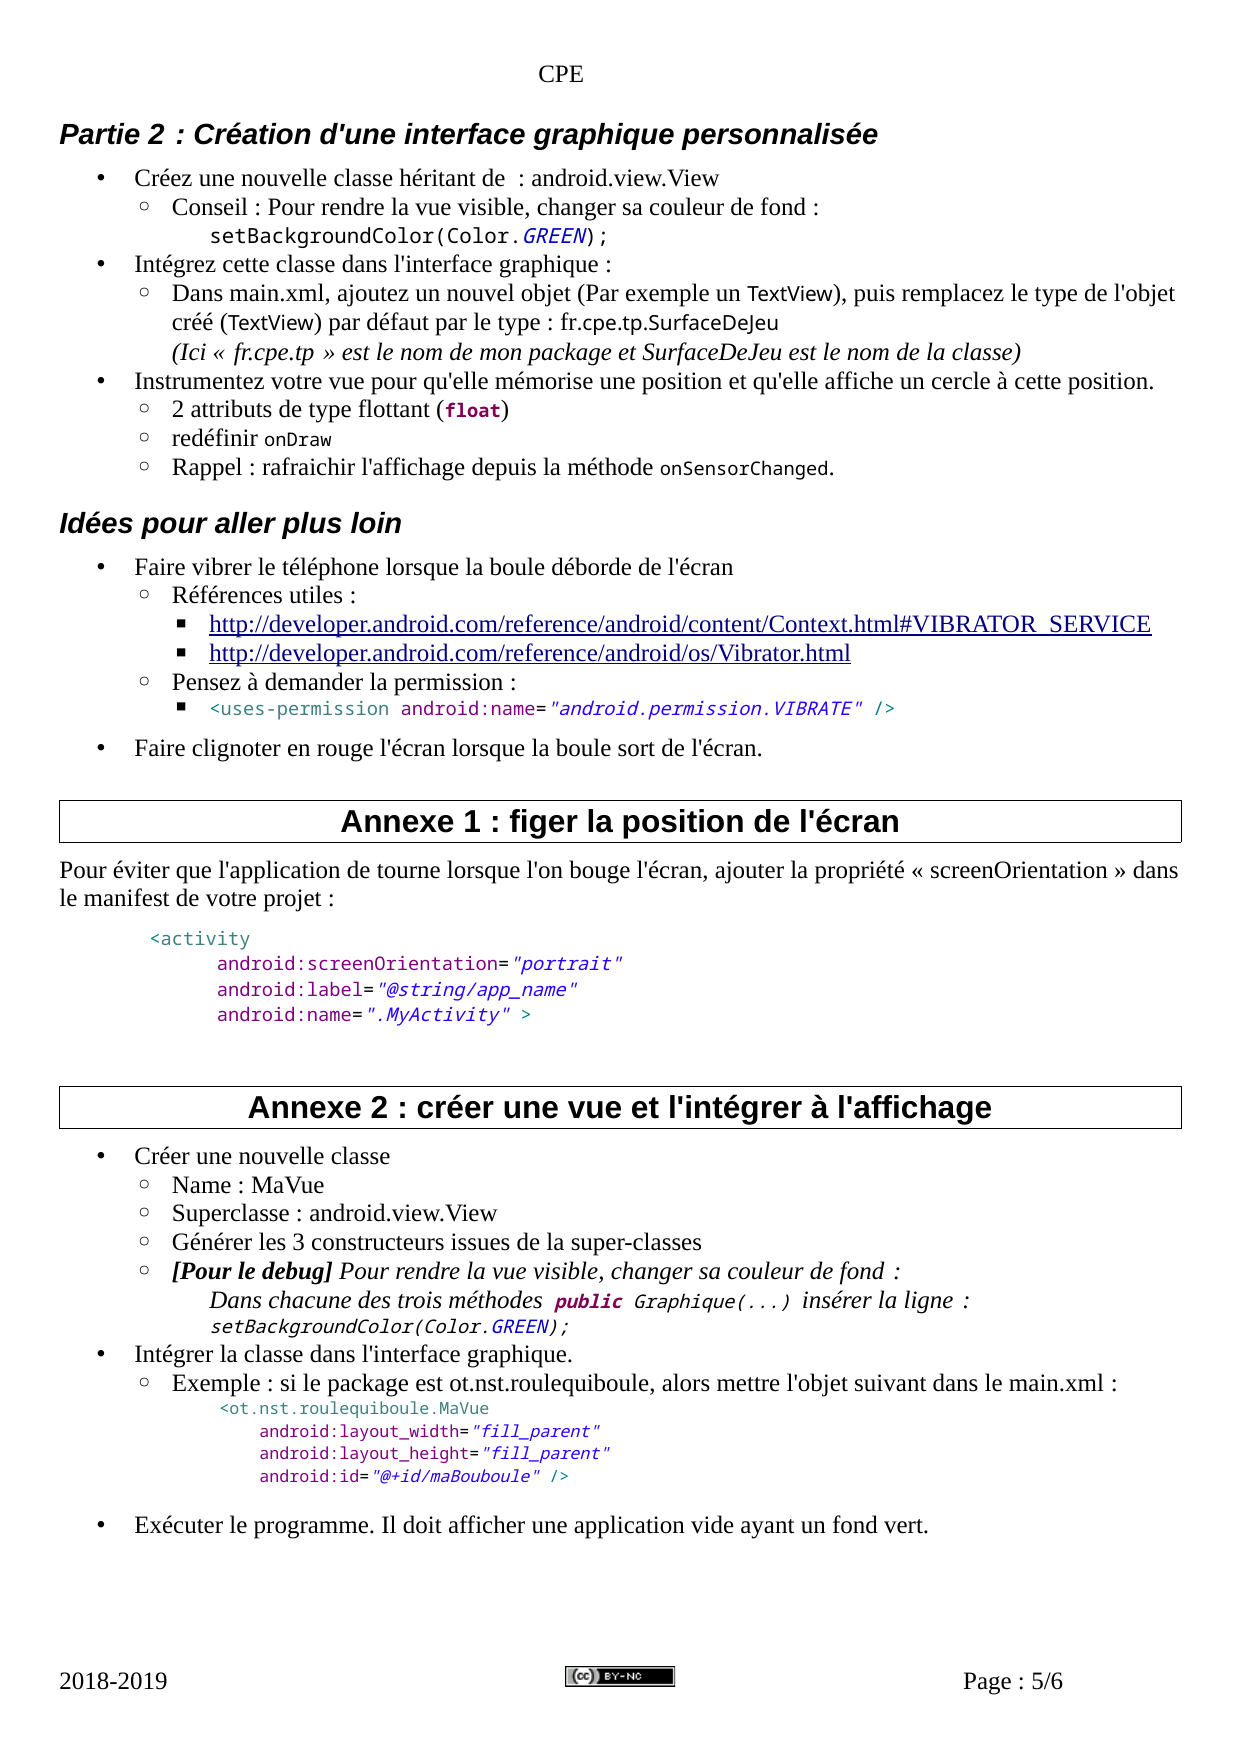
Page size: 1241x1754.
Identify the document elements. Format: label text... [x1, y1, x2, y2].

subtitle Idées pour aller plus loin [59, 506, 1181, 539]
picture [565, 1666, 676, 1687]
list Faire clignoter en rouge l'écran lorsque la boule sort de l'écran. [97, 733, 1181, 762]
list Exemple : si le package est ot.nst.roulequiboule, alors mettre l'objet suivant dans le main.xml : [134, 1368, 1181, 1396]
text <activity [59, 925, 1181, 950]
list Faire vibrer le téléphone lorsque la boule déborde de l'écran [97, 552, 1181, 581]
list Dans main.xml, ajoutez un nouvel objet (Par exemple un TextView), puis remplacez le type de l'objet créé (TextView) par défaut par le type : fr.cpe.tp.SurfaceDeJeu (Ici « fr.cpe.tp » est le nom de mon package et SurfaceDeJeu est le nom de la classe) [134, 278, 1181, 366]
list Références utiles : [134, 581, 1181, 609]
list Superclasse : android.view.View [134, 1198, 1181, 1227]
list [Pour le debug] Pour rendre la vue visible, changer sa couleur de fond : [134, 1256, 1181, 1285]
list Instrumentez votre vue pour qu'elle mémorise une position et qu'elle affiche un cercle à cette position. [97, 366, 1181, 394]
list Name : MaVue [134, 1170, 1181, 1198]
list redéfinir onDraw [134, 423, 1181, 452]
subtitle Annexe 1 : figer la position de l'écran [60, 801, 1181, 842]
list Intégrez cette classe dans l'interface graphique : [97, 249, 1181, 278]
text Pour éviter que l'application de tourne lorsque l'on bouge l'écran, ajouter la propriété « screenOrientation » dans le manifest de votre projet : [59, 855, 1181, 912]
list http://developer.android.com/reference/android/content/Context.html#VIBRATOR_SERVICE [172, 609, 1181, 638]
list setBackgroundColor(Color.GREEN); [172, 221, 1181, 249]
list http://developer.android.com/reference/android/os/Vibrator.html [172, 638, 1181, 667]
text android:label="@string/app_name" [59, 976, 1181, 1001]
list Générer les 3 constructeurs issues de la super-classes [134, 1227, 1181, 1256]
text android:layout_width="fill_parent" [59, 1419, 1181, 1442]
subtitle Annexe 2 : créer une vue et l'intégrer à l'affichage [60, 1087, 1181, 1128]
list Rappel : rafraichir l'affichage depuis la méthode onSensorChanged. [134, 452, 1181, 481]
text android:layout_height="fill_parent" [59, 1442, 1181, 1464]
text android:name=".MyActivity" > [59, 1001, 1181, 1027]
text android:screenOrientation="portrait" [59, 950, 1181, 976]
text android:id="@+id/maBouboule" /> [59, 1464, 1181, 1487]
list <uses-permission android:name="android.permission.VIBRATE" /> [172, 696, 1181, 721]
text <ot.nst.roulequiboule.MaVue [59, 1396, 1181, 1419]
list 2 attributs de type flottant (float) [134, 394, 1181, 423]
list Conseil : Pour rendre la vue visible, changer sa couleur de fond : [134, 192, 1181, 221]
list Dans chacune des trois méthodes public Graphique(...) insérer la ligne : setBackgroundColor(Color.GREEN); [172, 1285, 1181, 1339]
list Créer une nouvelle classe [97, 1141, 1181, 1170]
list Intégrer la classe dans l'interface graphique. [97, 1339, 1181, 1368]
list Exécuter le programme. Il doit afficher une application vide ayant un fond vert. [97, 1510, 1181, 1539]
list Créez une nouvelle classe héritant de : android.view.View [97, 163, 1181, 192]
list Pensez à demander la permission : [134, 667, 1181, 696]
subtitle Partie 2 : Création d'une interface graphique personnalisée [59, 117, 1181, 151]
